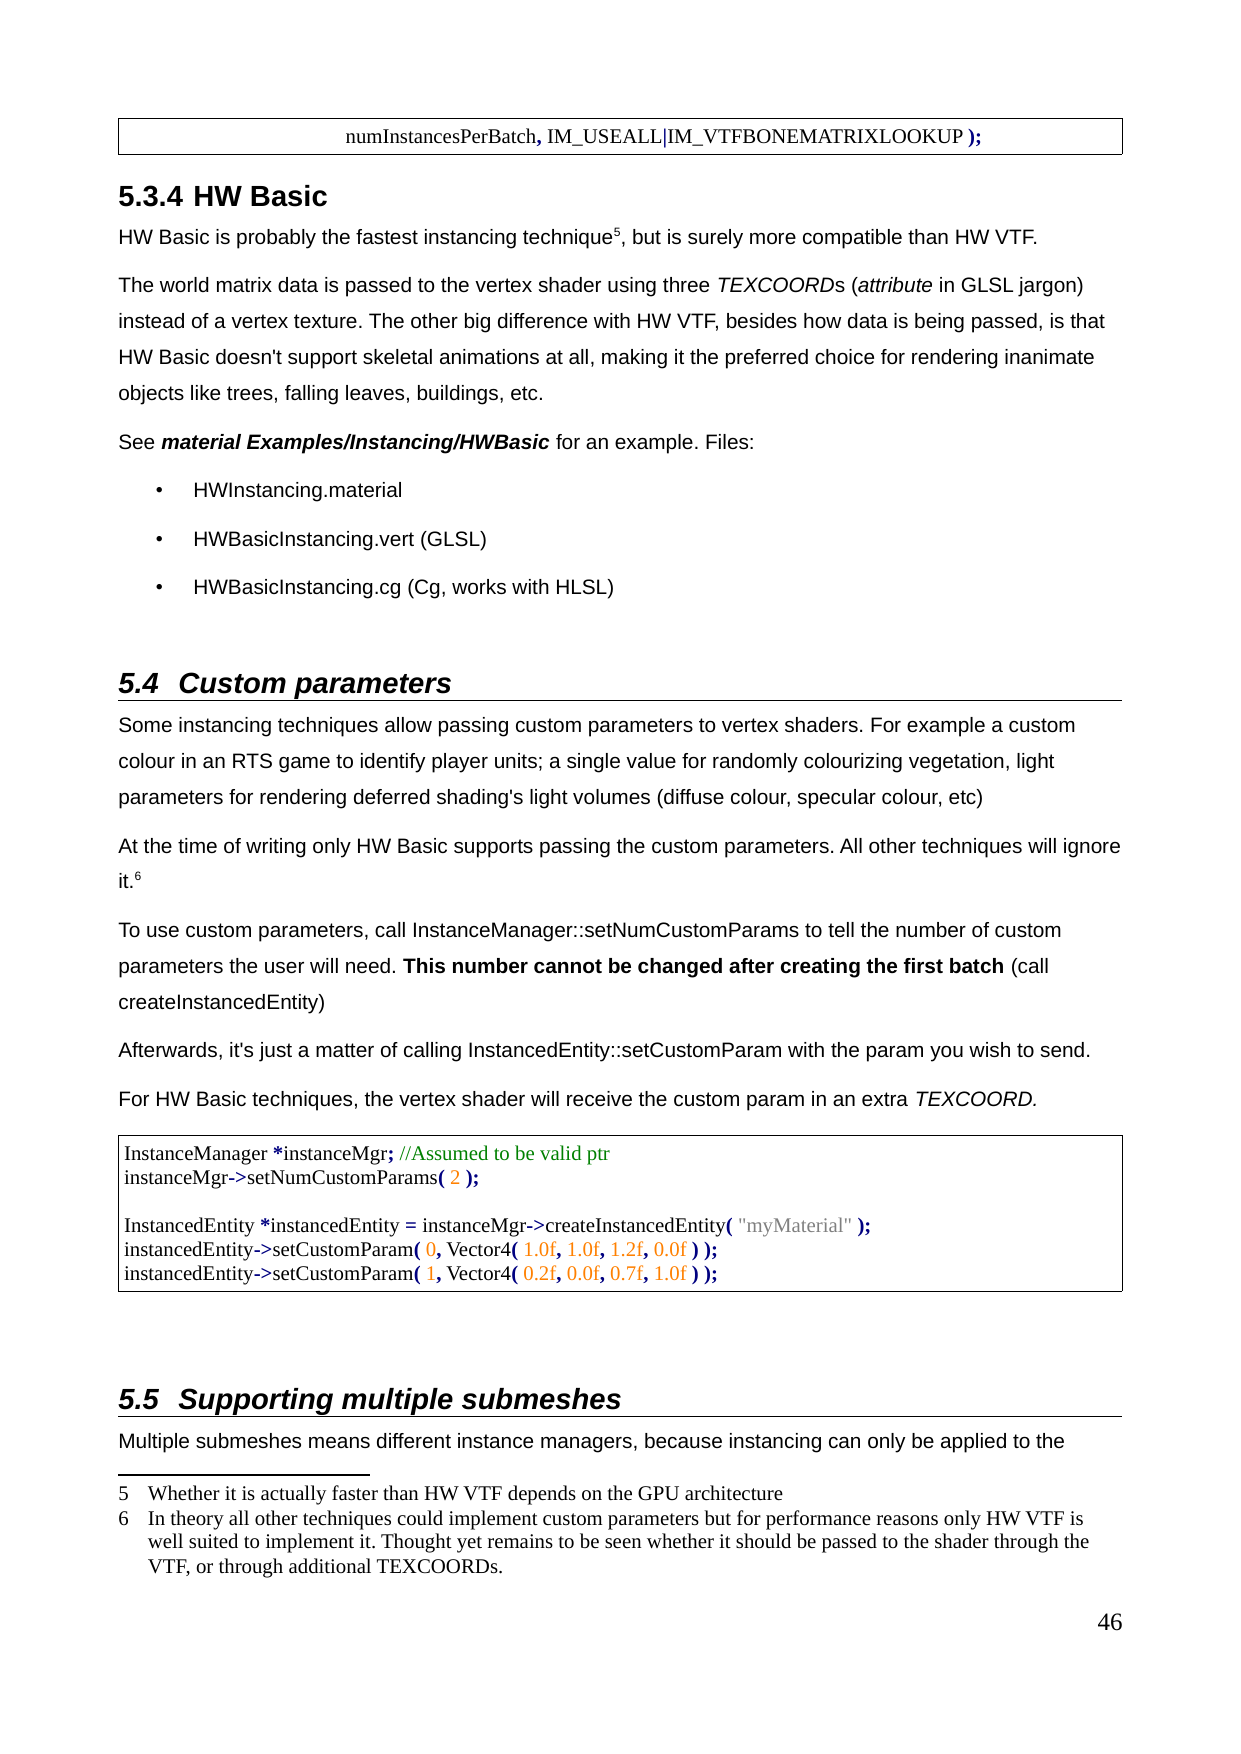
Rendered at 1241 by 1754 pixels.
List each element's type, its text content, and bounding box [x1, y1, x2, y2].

subtitle Custom parameters [118, 666, 1122, 700]
text In theory all other techniques could implement custom parameters but for performance reasons only HW VTF is well suited to implement it. Thought yet remains to be seen whether it should be passed to the shader through the VTF, or through additional TEXCOORDs. [118, 1505, 1122, 1578]
text HW Basic is probably the fastest instancing technique, but is surely more compatible than HW VTF. [118, 225, 1122, 249]
text Multiple submeshes means different instance managers, because instancing can only be applied to the [118, 1429, 1122, 1453]
list HWBasicInstancing.cg (Cg, works with HLSL) [156, 575, 1122, 599]
text The world matrix data is passed to the vertex shader using three TEXCOORDs (attribute in GLSL jargon) instead of a vertex texture. The other big difference with HW VTF, besides how data is being passed, is that HW Basic doesn't support skeletal animations at all, making it the preferred choice for rendering inanimate objects like trees, falling leaves, buildings, etc. [118, 273, 1122, 405]
table_header numInstancesPerBatch, IM_USEALL|IM_VTFBONEMATRIXLOOKUP ); [119, 119, 1122, 154]
text Whether it is actually faster than HW VTF depends on the GPU architecture [118, 1481, 1122, 1505]
text See material Examples/Instancing/HWBasic for an example. Files: [118, 429, 1122, 453]
text At the time of writing only HW Basic supports passing the custom parameters. All other techniques will ignore it. [118, 833, 1122, 893]
table_header InstanceManager *instanceMgr; //Assumed to be valid ptr instanceMgr->setNumCustomParams( 2 ); InstancedEntity *instancedEntity = instanceMgr->createInstancedEntity( "myMaterial" ); instancedEntity->setCustomParam( 0, Vector4( 1.0f, 1.0f, 1.2f, 0.0f ) ); instancedEntity->setCustomParam( 1, Vector4( 0.2f, 0.0f, 0.7f, 1.0f ) ); [119, 1136, 1122, 1291]
text To use custom parameters, call InstanceManager::setNumCustomParams to tell the number of custom parameters the user will need. This number cannot be changed after creating the first batch (call createInstancedEntity) [118, 918, 1122, 1014]
subtitle HW Basic [118, 179, 1122, 212]
list HWInstancing.material [156, 478, 1122, 502]
text For HW Basic techniques, the vertex shader will receive the custom param in an extra TEXCOORD. [118, 1087, 1122, 1111]
text Afterwards, it's just a matter of calling InstancedEntity::setCustomParam with the param you wish to send. [118, 1038, 1122, 1062]
list HWBasicInstancing.vert (GLSL) [156, 527, 1122, 551]
text Some instancing techniques allow passing custom parameters to vertex shaders. For example a custom colour in an RTS game to identify player units; a single value for randomly colourizing vegetation, light parameters for rendering deferred shading's light volumes (diffuse colour, specular colour, etc) [118, 713, 1122, 809]
subtitle Supporting multiple submeshes [118, 1382, 1122, 1416]
